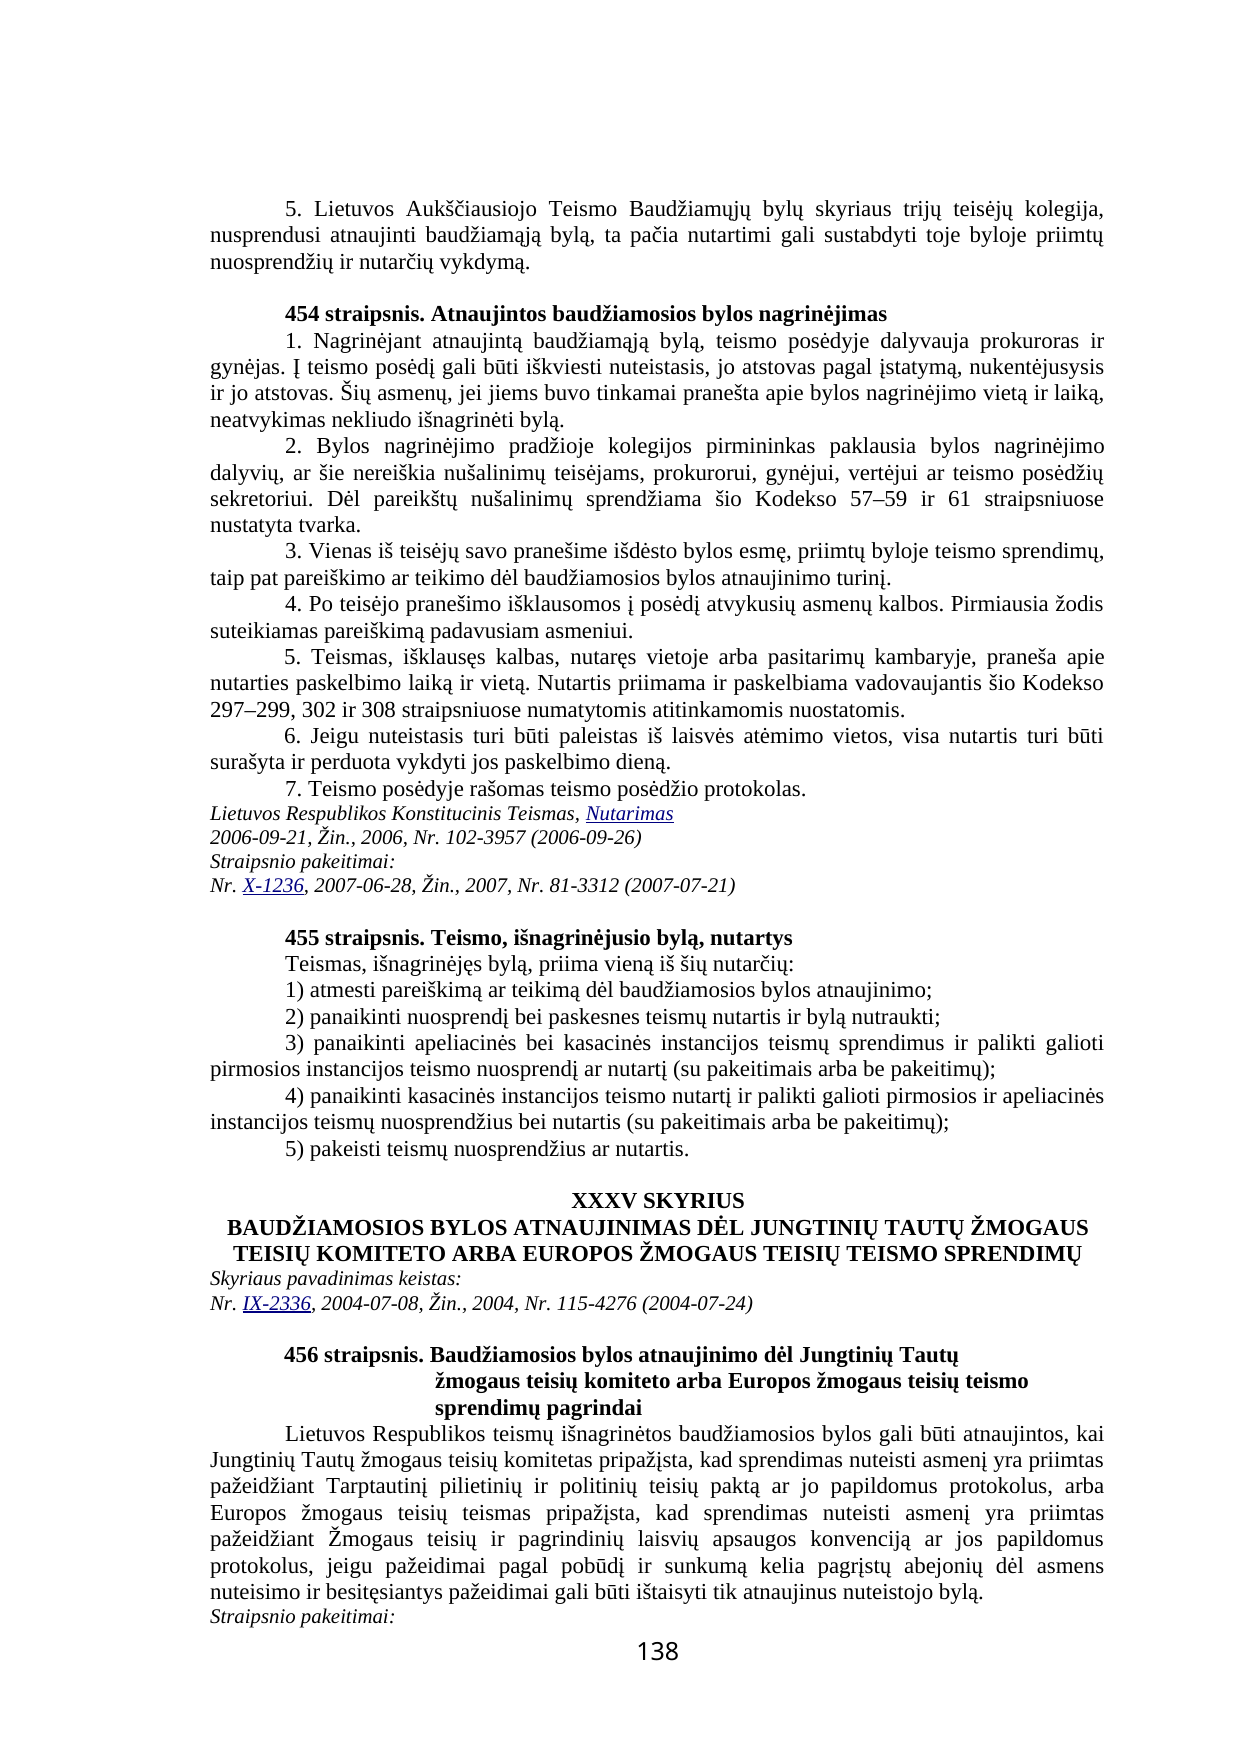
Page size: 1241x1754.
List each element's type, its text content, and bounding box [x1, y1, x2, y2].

text 5. Teismas, išklausęs kalbas, nutaręs vietoje arba pasitarimų kambaryje, praneša apie nutarties paskelbimo laiką ir vietą. Nutartis priimama ir paskelbiama vadovaujantis šio Kodekso 297–299, 302 ir 308 straipsniuose numatytomis atitinkamomis nuostatomis. [210, 643, 1106, 722]
text 4. Po teisėjo pranešimo išklausomos į posėdį atvykusių asmenų kalbos. Pirmiausia žodis suteikiamas pareiškimą padavusiam asmeniui. [210, 590, 1106, 643]
text 455 straipsnis. Teismo, išnagrinėjusio bylą, nutartys [210, 924, 1106, 950]
text sprendimų pagrindai [360, 1393, 1106, 1420]
text 7. Teismo posėdyje rašomas teismo posėdžio protokolas. [210, 775, 1106, 801]
text Teismas, išnagrinėjęs bylą, priima vieną iš šių nutarčių: [210, 950, 1106, 976]
text žmogaus teisių komiteto arba Europos žmogaus teisių teismo [360, 1367, 1106, 1393]
text Straipsnio pakeitimai: [210, 849, 1106, 873]
text 2006-09-21, Žin., 2006, Nr. 102-3957 (2006-09-26) [210, 825, 1106, 849]
text 456 straipsnis. Baudžiamosios bylos atnaujinimo dėl Jungtinių Tautų [210, 1341, 1106, 1367]
text 5) pakeisti teismų nuosprendžius ar nutartis. [210, 1134, 1106, 1161]
text Skyriaus pavadinimas keistas: [210, 1266, 1106, 1290]
text 4) panaikinti kasacinės instancijos teismo nutartį ir palikti galioti pirmosios ir apeliacinės instancijos teismų nuosprendžius bei nutartis (su pakeitimais arba be pakeitimų); [210, 1082, 1106, 1134]
text 5. Lietuvos Aukščiausiojo Teismo Baudžiamųjų bylų skyriaus trijų teisėjų kolegija, nusprendusi atnaujinti baudžiamąją bylą, ta pačia nutartimi gali sustabdyti toje byloje priimtų nuosprendžių ir nutarčių vykdymą. [210, 195, 1106, 274]
text Lietuvos Respublikos Konstitucinis Teismas, Nutarimas [210, 801, 1106, 825]
text Nr. X-1236, 2007-06-28, Žin., 2007, Nr. 81-3312 (2007-07-21) [210, 873, 1106, 897]
text 1) atmesti pareiškimą ar teikimą dėl baudžiamosios bylos atnaujinimo; [210, 976, 1106, 1003]
text 1. Nagrinėjant atnaujintą baudžiamąją bylą, teismo posėdyje dalyvauja prokuroras ir gynėjas. Į teismo posėdį gali būti iškviesti nuteistasis, jo atstovas pagal įstatymą, nukentėjusysis ir jo atstovas. Šių asmenų, jei jiems buvo tinkamai pranešta apie bylos nagrinėjimo vietą ir laiką, neatvykimas nekliudo išnagrinėti bylą. [210, 327, 1106, 432]
text 6. Jeigu nuteistasis turi būti paleistas iš laisvės atėmimo vietos, visa nutartis turi būti surašyta ir perduota vykdyti jos paskelbimo dieną. [210, 722, 1106, 775]
text Nr. IX-2336, 2004-07-08, Žin., 2004, Nr. 115-4276 (2004-07-24) [210, 1290, 1106, 1314]
text XXXV SKYRIUS [210, 1187, 1106, 1214]
text 454 straipsnis. Atnaujintos baudžiamosios bylos nagrinėjimas [210, 300, 1106, 327]
text 3. Vienas iš teisėjų savo pranešime išdėsto bylos esmę, priimtų byloje teismo sprendimų, taip pat pareiškimo ar teikimo dėl baudžiamosios bylos atnaujinimo turinį. [210, 538, 1106, 590]
text BAUDŽIAMOSIOS BYLOS ATNAUJINIMAS DĖL JUNGTINIŲ TAUTŲ ŽMOGAUS TEISIŲ KOMITETO ARBA EUROPOS ŽMOGAUS TEISIŲ TEISMO SPRENDIMŲ [210, 1214, 1106, 1266]
text Lietuvos Respublikos teismų išnagrinėtos baudžiamosios bylos gali būti atnaujintos, kai Jungtinių Tautų žmogaus teisių komitetas pripažįsta, kad sprendimas nuteisti asmenį yra priimtas pažeidžiant Tarptautinį pilietinių ir politinių teisių paktą ar jo papildomus protokolus, arba Europos žmogaus teisių teismas pripažįsta, kad sprendimas nuteisti asmenį yra priimtas pažeidžiant Žmogaus teisių ir pagrindinių laisvių apsaugos konvenciją ar jos papildomus protokolus, jeigu pažeidimai pagal pobūdį ir sunkumą kelia pagrįstų abejonių dėl asmens nuteisimo ir besitęsiantys pažeidimai gali būti ištaisyti tik atnaujinus nuteistojo bylą. [210, 1420, 1106, 1604]
text Straipsnio pakeitimai: [210, 1604, 1106, 1628]
text 2. Bylos nagrinėjimo pradžioje kolegijos pirmininkas paklausia bylos nagrinėjimo dalyvių, ar šie nereiškia nušalinimų teisėjams, prokurorui, gynėjui, vertėjui ar teismo posėdžių sekretoriui. Dėl pareikštų nušalinimų sprendžiama šio Kodekso 57–59 ir 61 straipsniuose nustatyta tvarka. [210, 432, 1106, 538]
text 2) panaikinti nuosprendį bei paskesnes teismų nutartis ir bylą nutraukti; [210, 1003, 1106, 1029]
text 3) panaikinti apeliacinės bei kasacinės instancijos teismų sprendimus ir palikti galioti pirmosios instancijos teismo nuosprendį ar nutartį (su pakeitimais arba be pakeitimų); [210, 1029, 1106, 1082]
